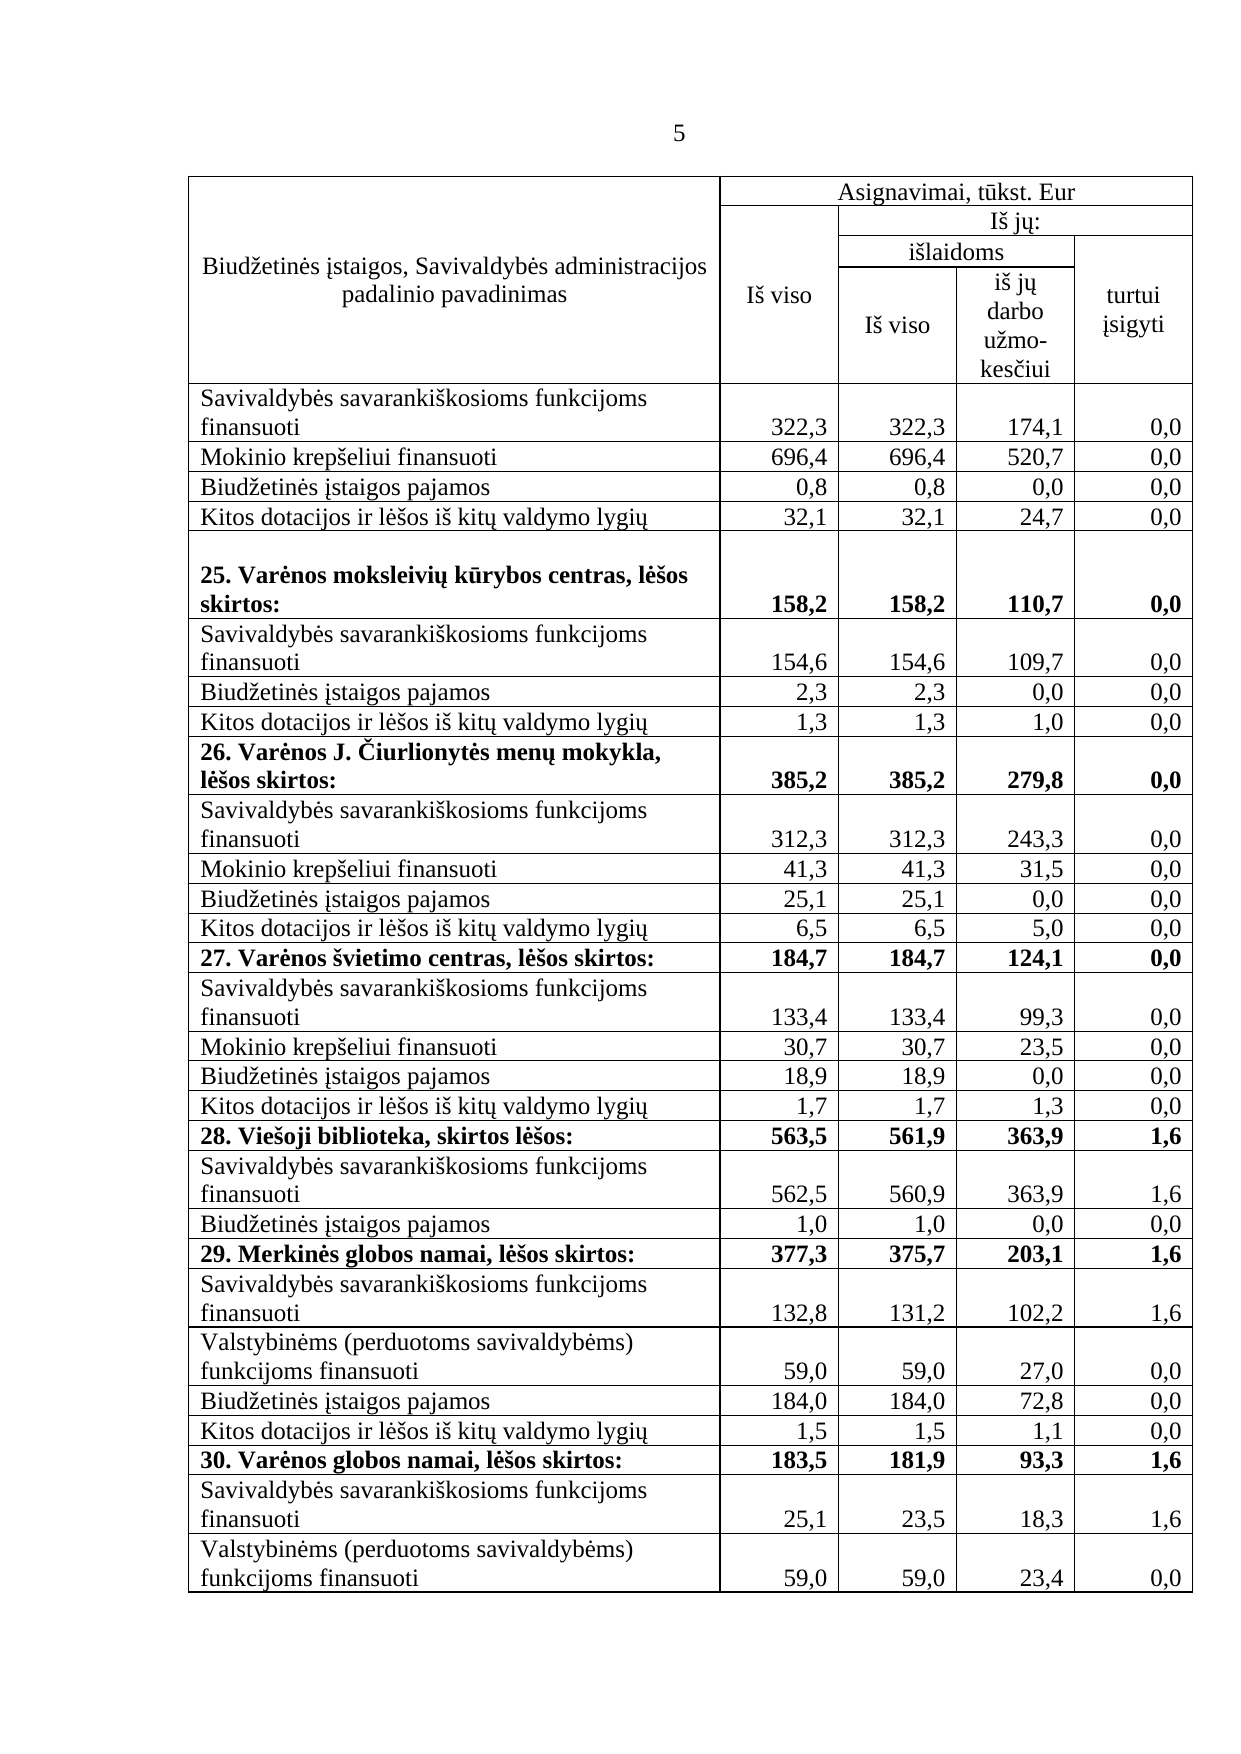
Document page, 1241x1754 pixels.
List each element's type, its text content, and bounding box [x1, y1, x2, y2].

table_cell Iš jų: [839, 206, 1192, 235]
table_cell 243,3 [957, 795, 1074, 853]
table_cell 26. Varėnos J. Čiurlionytės menų mokykla, lėšos skirtos: [189, 737, 719, 794]
table_cell 25,1 [721, 884, 838, 912]
table_cell Biudžetinės įstaigos pajamos [189, 1061, 719, 1090]
table_cell 0,0 [1075, 1534, 1192, 1591]
table_cell iš jų darbo užmo-kesčiui [957, 268, 1074, 382]
table_cell 41,3 [721, 854, 838, 883]
table_cell 520,7 [957, 442, 1074, 471]
table_cell 562,5 [721, 1151, 838, 1208]
table_cell 0,0 [1075, 737, 1192, 794]
table_cell 25. Varėnos moksleivių kūrybos centras, lėšos skirtos: [189, 531, 719, 618]
table_cell 1,0 [721, 1209, 838, 1238]
table_cell 0,0 [1075, 795, 1192, 853]
table_cell 30,7 [839, 1032, 956, 1060]
table_cell Biudžetinės įstaigos pajamos [189, 677, 719, 706]
table_cell Iš viso [721, 206, 838, 382]
table_cell Mokinio krepšeliui finansuoti [189, 854, 719, 883]
table_cell 322,3 [721, 384, 838, 441]
table_cell 181,9 [839, 1446, 956, 1474]
table_cell 375,7 [839, 1239, 956, 1268]
table_cell 0,0 [957, 884, 1074, 912]
table_cell 30. Varėnos globos namai, lėšos skirtos: [189, 1446, 719, 1474]
table_cell 0,0 [1075, 707, 1192, 736]
table_cell 31,5 [957, 854, 1074, 883]
table_cell Biudžetinės įstaigos pajamos [189, 472, 719, 501]
table_cell 27,0 [957, 1328, 1074, 1385]
table_cell 6,5 [839, 914, 956, 942]
table_cell Savivaldybės savarankiškosioms funkcijoms finansuoti [189, 1269, 719, 1326]
table_cell 0,0 [1075, 677, 1192, 706]
table_cell 385,2 [721, 737, 838, 794]
table_cell 1,7 [839, 1091, 956, 1120]
table_cell 41,3 [839, 854, 956, 883]
table_cell Mokinio krepšeliui finansuoti [189, 1032, 719, 1060]
table_cell 0,0 [1075, 384, 1192, 441]
table_cell Biudžetinės įstaigos pajamos [189, 1209, 719, 1238]
table_cell 59,0 [839, 1534, 956, 1591]
table_cell 279,8 [957, 737, 1074, 794]
table_cell 1,6 [1075, 1151, 1192, 1208]
table_cell 0,0 [1075, 1209, 1192, 1238]
table_cell 59,0 [839, 1328, 956, 1385]
table_cell Savivaldybės savarankiškosioms funkcijoms finansuoti [189, 795, 719, 853]
table_cell 28. Viešoji biblioteka, skirtos lėšos: [189, 1121, 719, 1150]
table_cell 0,0 [1075, 1061, 1192, 1090]
table_cell Iš viso [839, 268, 956, 382]
table_cell 99,3 [957, 973, 1074, 1031]
table_cell 93,3 [957, 1446, 1074, 1474]
table_cell 2,3 [839, 677, 956, 706]
table_cell Kitos dotacijos ir lėšos iš kitų valdymo lygių [189, 1091, 719, 1120]
table_cell 131,2 [839, 1269, 956, 1326]
table_cell 18,3 [957, 1475, 1074, 1533]
table_cell 312,3 [721, 795, 838, 853]
table_cell 377,3 [721, 1239, 838, 1268]
table_cell Biudžetinės įstaigos pajamos [189, 1386, 719, 1415]
table_cell Biudžetinės įstaigos pajamos [189, 884, 719, 912]
table_cell 1,5 [839, 1416, 956, 1444]
table_cell 0,0 [957, 472, 1074, 501]
table_cell 1,3 [957, 1091, 1074, 1120]
table_cell 174,1 [957, 384, 1074, 441]
table_cell Savivaldybės savarankiškosioms funkcijoms finansuoti [189, 1475, 719, 1533]
table_cell 363,9 [957, 1151, 1074, 1208]
table_cell 0,0 [957, 1209, 1074, 1238]
table_cell 72,8 [957, 1386, 1074, 1415]
table_cell 0,0 [1075, 502, 1192, 530]
table_cell 0,0 [1075, 973, 1192, 1031]
table_cell 0,0 [1075, 472, 1192, 501]
table_cell 158,2 [839, 531, 956, 618]
table_cell 30,7 [721, 1032, 838, 1060]
table_cell 133,4 [721, 973, 838, 1031]
table_cell 25,1 [839, 884, 956, 912]
table_cell 312,3 [839, 795, 956, 853]
table_cell 184,0 [721, 1386, 838, 1415]
table_cell 0,0 [957, 677, 1074, 706]
table_cell 59,0 [721, 1534, 838, 1591]
table_cell Savivaldybės savarankiškosioms funkcijoms finansuoti [189, 384, 719, 441]
table_cell 0,0 [1075, 914, 1192, 942]
table_cell 0,0 [1075, 531, 1192, 618]
table_cell Valstybinėms (perduotoms savivaldybėms) funkcijoms finansuoti [189, 1534, 719, 1591]
table_cell 154,6 [721, 619, 838, 676]
table_cell Kitos dotacijos ir lėšos iš kitų valdymo lygių [189, 502, 719, 530]
table_cell Valstybinėms (perduotoms savivaldybėms) funkcijoms finansuoti [189, 1328, 719, 1385]
table_cell išlaidoms [839, 236, 1074, 266]
table_cell Mokinio krepšeliui finansuoti [189, 442, 719, 471]
table_cell 132,8 [721, 1269, 838, 1326]
table_cell 184,7 [839, 943, 956, 972]
table_cell 18,9 [721, 1061, 838, 1090]
table_cell 109,7 [957, 619, 1074, 676]
table_cell Kitos dotacijos ir lėšos iš kitų valdymo lygių [189, 914, 719, 942]
table_cell 29. Merkinės globos namai, lėšos skirtos: [189, 1239, 719, 1268]
table_cell 154,6 [839, 619, 956, 676]
table_cell 133,4 [839, 973, 956, 1031]
table_cell 1,3 [839, 707, 956, 736]
table_cell 1,1 [957, 1416, 1074, 1444]
table_header Asignavimai, tūkst. Eur [721, 177, 1192, 205]
table_cell 5,0 [957, 914, 1074, 942]
table_cell 0,0 [957, 1061, 1074, 1090]
table_cell 6,5 [721, 914, 838, 942]
table_cell 32,1 [721, 502, 838, 530]
table_cell Savivaldybės savarankiškosioms funkcijoms finansuoti [189, 619, 719, 676]
table_cell 18,9 [839, 1061, 956, 1090]
table_cell 1,7 [721, 1091, 838, 1120]
table_cell 1,6 [1075, 1239, 1192, 1268]
table_cell 23,5 [957, 1032, 1074, 1060]
table_cell Kitos dotacijos ir lėšos iš kitų valdymo lygių [189, 1416, 719, 1444]
table_cell 27. Varėnos švietimo centras, lėšos skirtos: [189, 943, 719, 972]
table_cell 110,7 [957, 531, 1074, 618]
table_cell 1,6 [1075, 1475, 1192, 1533]
table_header Biudžetinės įstaigos, Savivaldybės administracijos padalinio pavadinimas [189, 177, 719, 382]
table_cell 23,4 [957, 1534, 1074, 1591]
table_cell 696,4 [839, 442, 956, 471]
table_cell 696,4 [721, 442, 838, 471]
table_cell 25,1 [721, 1475, 838, 1533]
table_cell 0,0 [1075, 1328, 1192, 1385]
table_cell 1,5 [721, 1416, 838, 1444]
table_cell 1,3 [721, 707, 838, 736]
table_cell 59,0 [721, 1328, 838, 1385]
table_cell Kitos dotacijos ir lėšos iš kitų valdymo lygių [189, 707, 719, 736]
table_cell 1,6 [1075, 1121, 1192, 1150]
table_cell 184,7 [721, 943, 838, 972]
table_cell 32,1 [839, 502, 956, 530]
table_cell 0,0 [1075, 442, 1192, 471]
table_cell 124,1 [957, 943, 1074, 972]
table_cell Savivaldybės savarankiškosioms funkcijoms finansuoti [189, 973, 719, 1031]
table_cell 385,2 [839, 737, 956, 794]
table_cell turtui įsigyti [1075, 236, 1192, 382]
table_cell 158,2 [721, 531, 838, 618]
table_cell 0,0 [1075, 1386, 1192, 1415]
table_cell Savivaldybės savarankiškosioms funkcijoms finansuoti [189, 1151, 719, 1208]
table_cell 1,6 [1075, 1446, 1192, 1474]
table_cell 184,0 [839, 1386, 956, 1415]
table_cell 560,9 [839, 1151, 956, 1208]
table_cell 363,9 [957, 1121, 1074, 1150]
table_cell 0,0 [1075, 1091, 1192, 1120]
table_cell 0,0 [1075, 619, 1192, 676]
table_cell 1,0 [957, 707, 1074, 736]
table_cell 2,3 [721, 677, 838, 706]
table_cell 102,2 [957, 1269, 1074, 1326]
table_cell 0,8 [721, 472, 838, 501]
table_cell 1,6 [1075, 1269, 1192, 1326]
table_cell 563,5 [721, 1121, 838, 1150]
table_cell 24,7 [957, 502, 1074, 530]
table_cell 1,0 [839, 1209, 956, 1238]
table_cell 0,0 [1075, 943, 1192, 972]
table_cell 183,5 [721, 1446, 838, 1474]
table_cell 0,0 [1075, 884, 1192, 912]
table_cell 561,9 [839, 1121, 956, 1150]
table_cell 0,0 [1075, 1032, 1192, 1060]
table_cell 0,8 [839, 472, 956, 501]
table_cell 0,0 [1075, 854, 1192, 883]
table_cell 322,3 [839, 384, 956, 441]
table_cell 0,0 [1075, 1416, 1192, 1444]
table_cell 23,5 [839, 1475, 956, 1533]
table_cell 203,1 [957, 1239, 1074, 1268]
